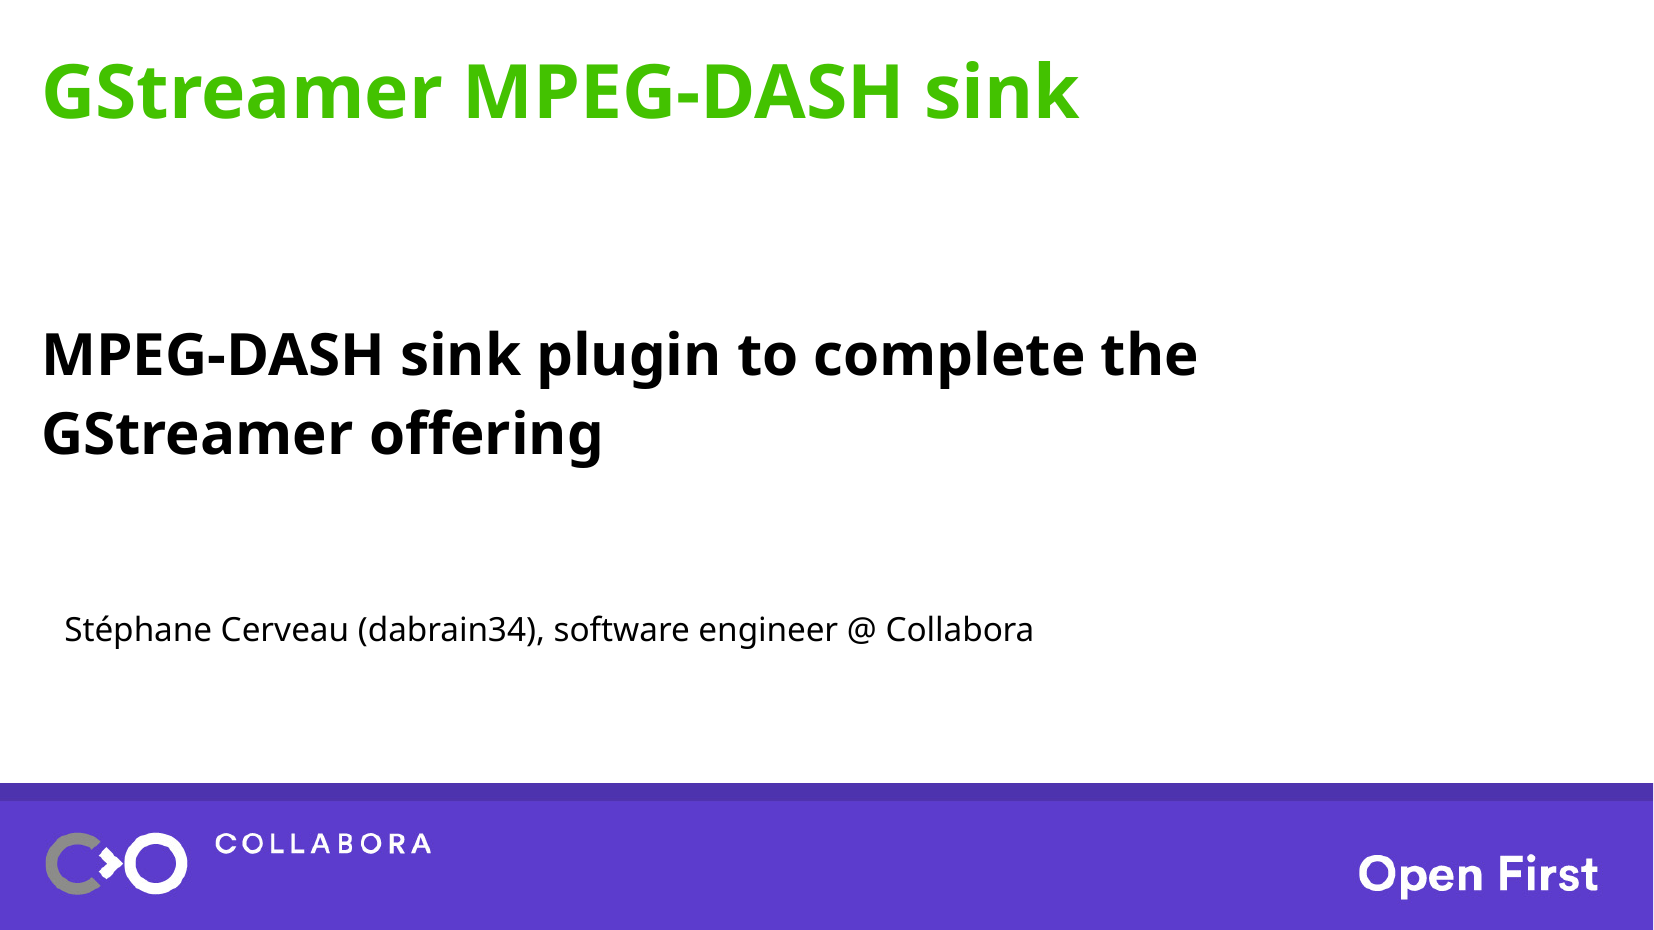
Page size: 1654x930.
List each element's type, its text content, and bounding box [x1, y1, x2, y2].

text_box Stéphane Cerveau (dabrain34), software engineer @ Collabora [49, 598, 1205, 729]
picture [0, 0, 1654, 930]
subtitle MPEG-DASH sink plugin to complete the GStreamer offering [41, 313, 1430, 478]
title GStreamer MPEG-DASH sink [41, 20, 1306, 158]
